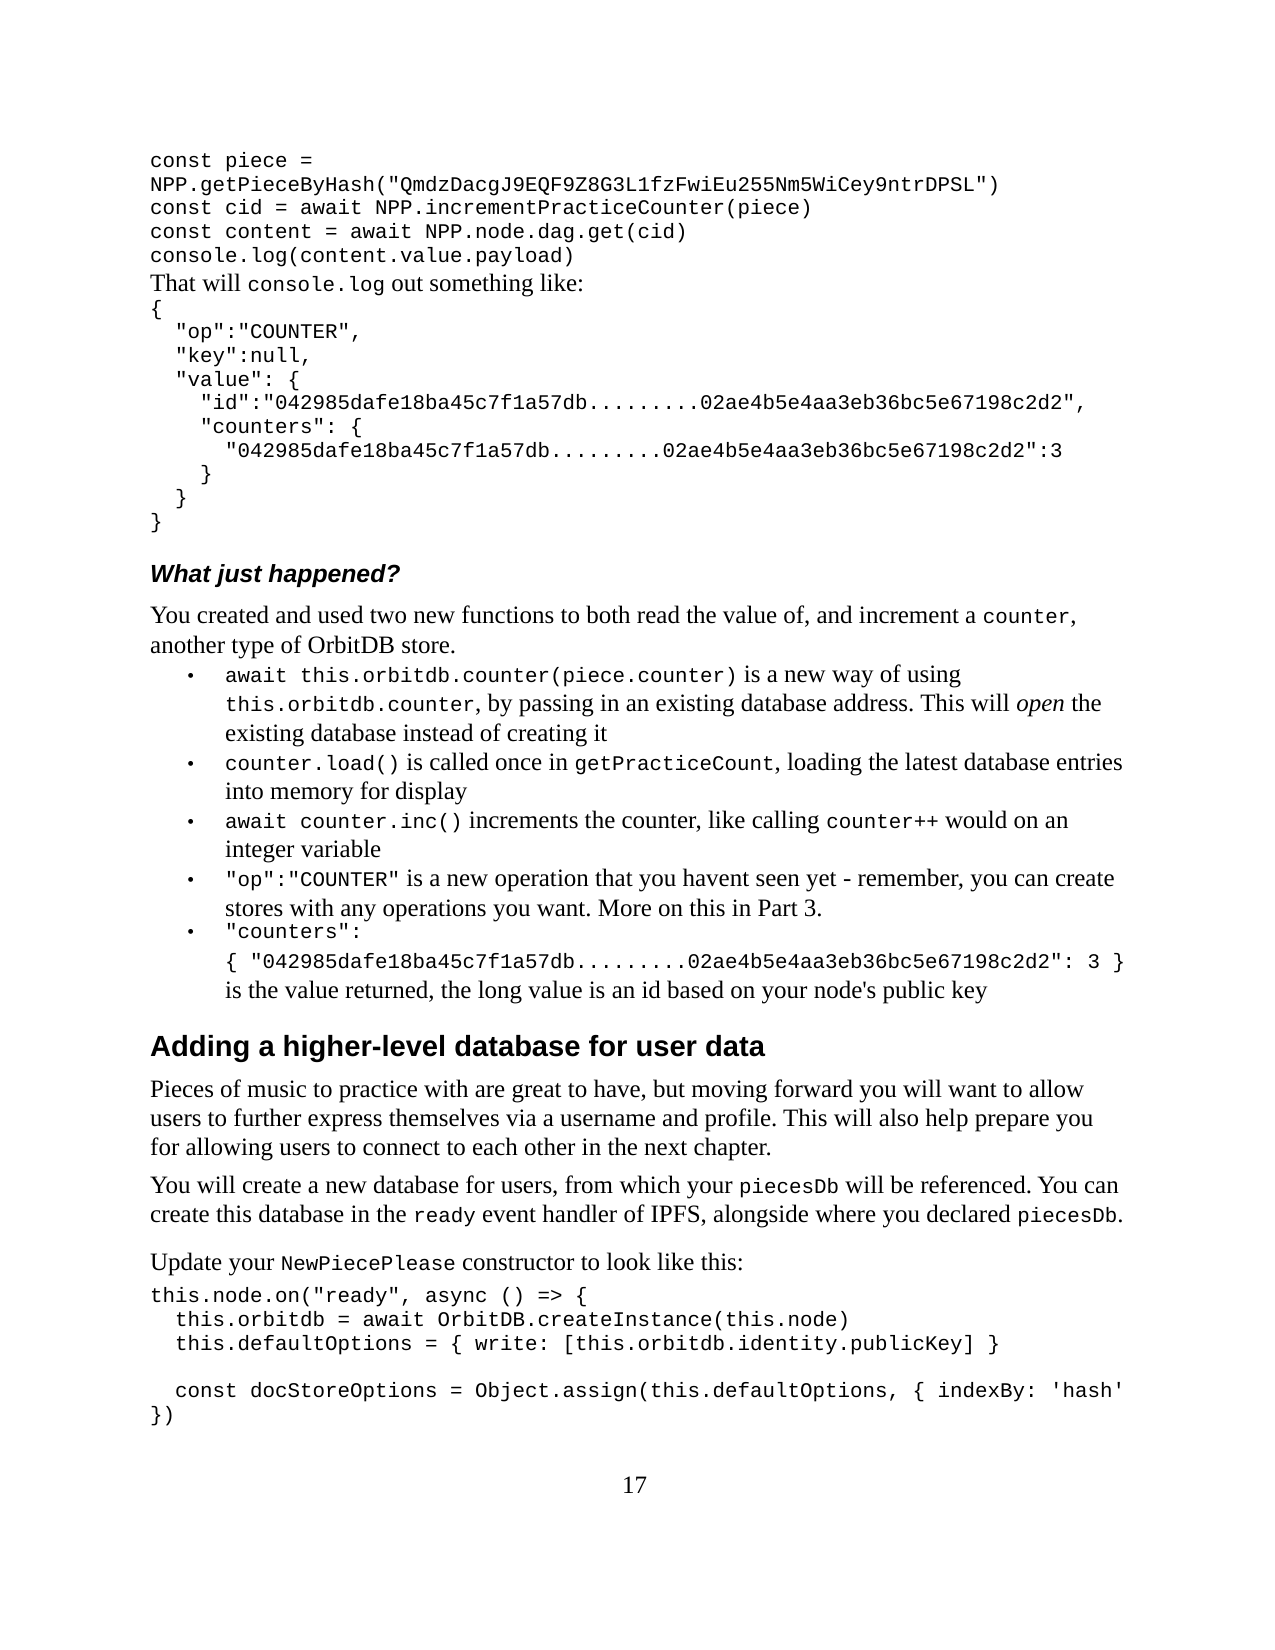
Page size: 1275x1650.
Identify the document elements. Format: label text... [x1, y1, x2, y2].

list "op":"COUNTER" is a new operation that you havent seen yet - remember, you can create stores with any operations you want. More on this in Part 3. [187, 863, 1125, 922]
text console.log(content.value.payload) [150, 244, 1125, 268]
text "value": { [150, 369, 1125, 392]
text Pieces of music to practice with are great to have, but moving forward you will want to allow users to further express themselves via a username and profile. This will also help prepare you for allowing users to connect to each other in the next chapter. [150, 1074, 1125, 1161]
text That will console.log out something like: [150, 268, 1125, 298]
text You will create a new database for users, from which your piecesDb will be referenced. You can create this database in the ready event handler of IPFS, alongside where you declared piecesDb. [150, 1170, 1125, 1229]
text You created and used two new functions to both read the value of, and increment a counter, another type of OrbitDB store. [150, 600, 1125, 659]
list await this.orbitdb.counter(piece.counter) is a new way of using this.orbitdb.counter, by passing in an existing database address. This will open the existing database instead of creating it [187, 659, 1125, 747]
subtitle Adding a higher-level database for user data [150, 1028, 1125, 1062]
text } [150, 463, 1125, 487]
text const docStoreOptions = Object.assign(this.defaultOptions, { indexBy: 'hash' }) [150, 1380, 1125, 1427]
text const content = await NPP.node.dag.get(cid) [150, 221, 1125, 244]
text "key":null, [150, 345, 1125, 369]
text { [150, 298, 1125, 321]
text this.defaultOptions = { write: [this.orbitdb.identity.publicKey] } [150, 1333, 1125, 1356]
list "counters": { "042985dafe18ba45c7f1a57db.........02ae4b5e4aa3eb36bc5e67198c2d2": 3 } is the value returned, the long value is an id based on your node's public key [187, 922, 1125, 1003]
text } [150, 511, 1125, 534]
text const piece = NPP.getPieceByHash("QmdzDacgJ9EQF9Z8G3L1fzFwiEu255Nm5WiCey9ntrDPSL") [150, 150, 1125, 197]
text Update your NewPiecePlease constructor to look like this: [150, 1247, 1125, 1276]
text const cid = await NPP.incrementPracticeCounter(piece) [150, 197, 1125, 221]
text this.orbitdb = await OrbitDB.createInstance(this.node) [150, 1309, 1125, 1333]
text "op":"COUNTER", [150, 321, 1125, 345]
text } [150, 487, 1125, 511]
text "id":"042985dafe18ba45c7f1a57db.........02ae4b5e4aa3eb36bc5e67198c2d2", [150, 392, 1125, 416]
text this.node.on("ready", async () => { [150, 1285, 1125, 1309]
list await counter.inc() increments the counter, like calling counter++ would on an integer variable [187, 805, 1125, 863]
text "counters": { [150, 416, 1125, 440]
subtitle What just happened? [150, 559, 1125, 588]
text "042985dafe18ba45c7f1a57db.........02ae4b5e4aa3eb36bc5e67198c2d2":3 [150, 440, 1125, 463]
list counter.load() is called once in getPracticeCount, loading the latest database entries into memory for display [187, 747, 1125, 805]
